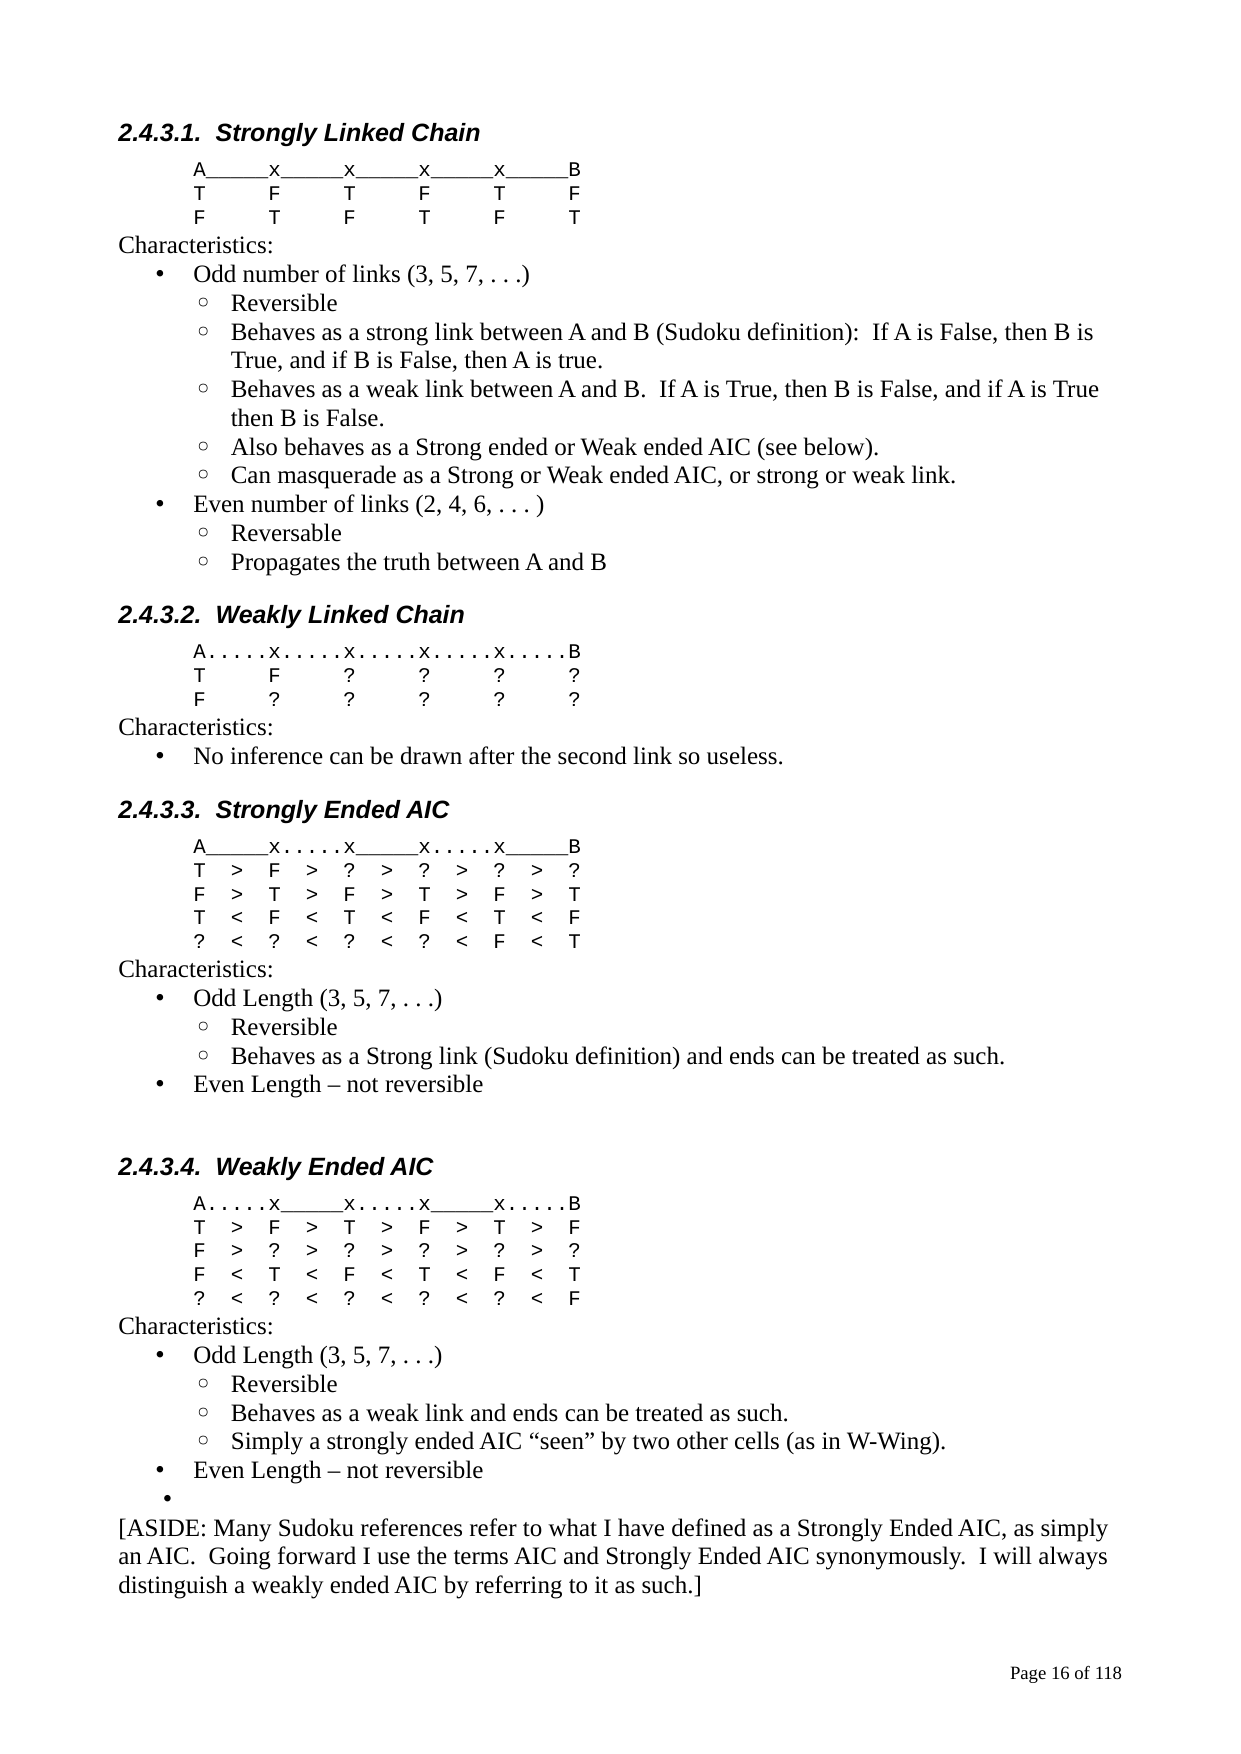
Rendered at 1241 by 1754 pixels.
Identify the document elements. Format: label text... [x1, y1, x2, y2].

list Even Length – not reversible [156, 1455, 1122, 1484]
list No inference can be drawn after the second link so useless. [156, 741, 1122, 770]
list Behaves as a weak link and ends can be treated as such. [193, 1398, 1122, 1426]
text F < T < F < T < F < T [118, 1264, 1122, 1288]
subtitle Strongly Ended AIC [118, 795, 1122, 824]
subtitle Weakly Ended AIC [118, 1152, 1122, 1181]
text [ASIDE: Many Sudoku references refer to what I have defined as a Strongly Ended AIC, as simply an AIC. Going forward I use the terms AIC and Strongly Ended AIC synonymously. I will always distinguish a weakly ended AIC by referring to it as such.] [118, 1513, 1122, 1599]
list Odd Length (3, 5, 7, . . .) [156, 983, 1122, 1012]
text Characteristics: [118, 712, 1122, 741]
text F > ? > ? > ? > ? > ? [118, 1241, 1122, 1264]
text T < F < T < F < T < F [118, 907, 1122, 931]
text T F ? ? ? ? [118, 665, 1122, 689]
text A_____x.....x_____x.....x_____B [118, 836, 1122, 860]
list Reversible [193, 1012, 1122, 1041]
text T > F > ? > ? > ? > ? [118, 860, 1122, 883]
text T > F > T > F > T > F [118, 1217, 1122, 1241]
list Behaves as a strong link between A and B (Sudoku definition): If A is False, then B is True, and if B is False, then A is true. [193, 317, 1122, 374]
list Reversible [193, 288, 1122, 317]
list Behaves as a Strong link (Sudoku definition) and ends can be treated as such. [193, 1041, 1122, 1069]
list Odd number of links (3, 5, 7, . . .) [156, 259, 1122, 288]
list Can masquerade as a Strong or Weak ended AIC, or strong or weak link. [193, 460, 1122, 489]
text ? < ? < ? < ? < ? < F [118, 1288, 1122, 1311]
list Reversible [193, 1369, 1122, 1398]
list Simply a strongly ended AIC “seen” by two other cells (as in W-Wing). [193, 1426, 1122, 1455]
text ? < ? < ? < ? < F < T [118, 931, 1122, 954]
text Characteristics: [118, 1311, 1122, 1340]
list Even Length – not reversible [156, 1069, 1122, 1098]
list Odd Length (3, 5, 7, . . .) [156, 1340, 1122, 1369]
text Characteristics: [118, 230, 1122, 259]
list Even number of links (2, 4, 6, . . . ) [156, 489, 1122, 518]
text T F T F T F [118, 183, 1122, 207]
subtitle Weakly Linked Chain [118, 600, 1122, 629]
subtitle Strongly Linked Chain [118, 118, 1122, 147]
text Characteristics: [118, 954, 1122, 983]
text A.....x.....x.....x.....x.....B [118, 642, 1122, 665]
list Propagates the truth between A and B [193, 547, 1122, 575]
text F > T > F > T > F > T [118, 883, 1122, 907]
list Reversable [193, 518, 1122, 547]
text F ? ? ? ? ? [118, 689, 1122, 712]
text F T F T F T [118, 207, 1122, 230]
list Behaves as a weak link between A and B. If A is True, then B is False, and if A is True then B is False. [193, 374, 1122, 432]
text A.....x_____x.....x_____x.....B [118, 1193, 1122, 1217]
text A_____x_____x_____x_____x_____B [118, 159, 1122, 183]
list Also behaves as a Strong ended or Weak ended AIC (see below). [193, 432, 1122, 460]
